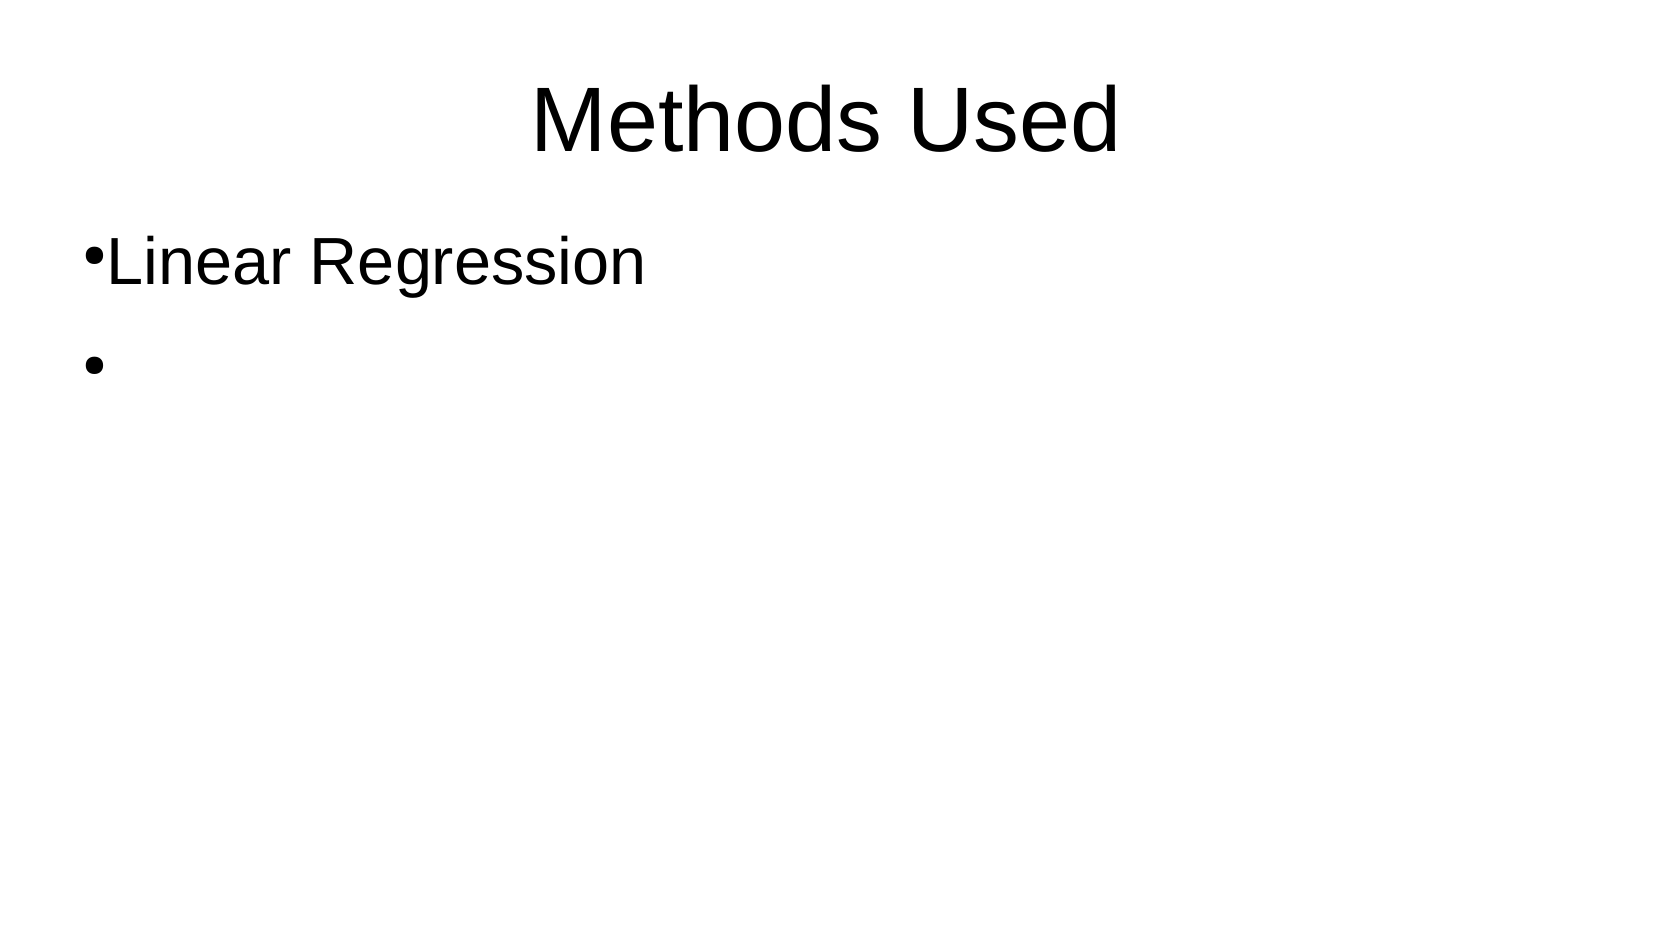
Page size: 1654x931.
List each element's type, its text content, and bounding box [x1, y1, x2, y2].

list Linear Regression [82, 217, 1571, 758]
title Methods Used [82, 37, 1571, 193]
